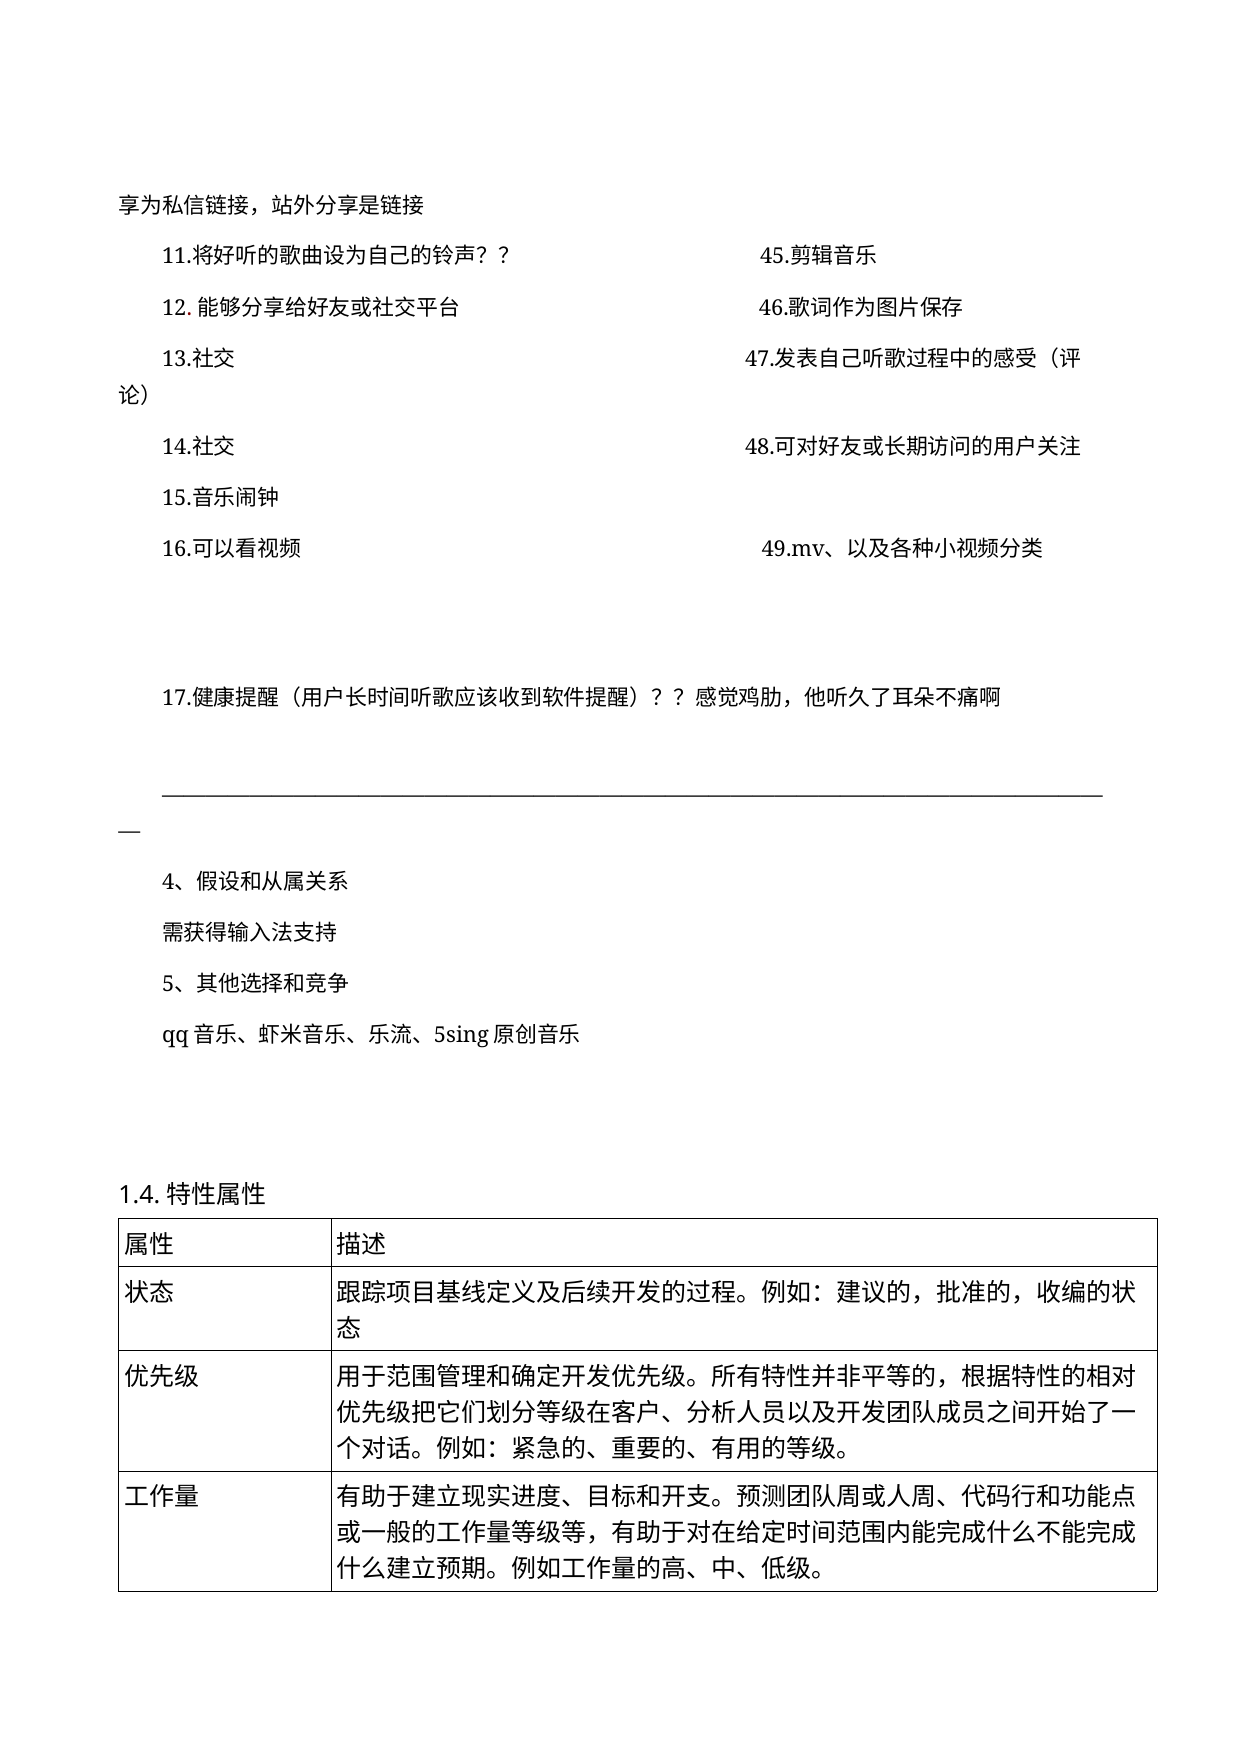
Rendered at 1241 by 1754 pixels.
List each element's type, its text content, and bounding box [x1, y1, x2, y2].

text 需获得输入法支持 [118, 915, 1122, 947]
text 17.健康提醒（用户长时间听歌应该收到软件提醒）？？感觉鸡肋，他听久了耳朵不痛啊 [118, 680, 1122, 712]
text 16.可以看视频 49.mv、以及各种小视频分类 [118, 531, 1122, 563]
table_header 属性 [119, 1219, 331, 1266]
text 享为私信链接，站外分享是链接 [118, 188, 1122, 219]
table_cell 跟踪项目基线定义及后续开发的过程。例如：建议的，批准的，收编的状态 [332, 1267, 1157, 1350]
text 14.社交 48.可对好友或长期访问的用户关注 [118, 429, 1122, 461]
table_cell 工作量 [119, 1472, 331, 1591]
table_header 描述 [332, 1219, 1157, 1266]
text ———————————————————————————————————————————— [118, 779, 1122, 845]
subtitle 特性属性 [118, 1175, 1122, 1211]
text qq音乐、虾米音乐、乐流、5sing原创音乐 [118, 1017, 1122, 1048]
text 13.社交 47.发表自己听歌过程中的感受（评论） [118, 341, 1122, 410]
text 15.音乐闹钟 [118, 480, 1122, 512]
table_cell 状态 [119, 1267, 331, 1350]
table_cell 有助于建立现实进度、目标和开支。预测团队周或人周、代码行和功能点或一般的工作量等级等，有助于对在给定时间范围内能完成什么不能完成什么建立预期。例如工作量的高、中、低级。 [332, 1472, 1157, 1591]
text 5、其他选择和竞争 [118, 966, 1122, 997]
text 4、假设和从属关系 [118, 864, 1122, 896]
text 11.将好听的歌曲设为自己的铃声？？ 45.剪辑音乐 [118, 238, 1122, 270]
text 12. 能够分享给好友或社交平台 46.歌词作为图片保存 [118, 289, 1122, 321]
table_cell 优先级 [119, 1351, 331, 1471]
table_cell 用于范围管理和确定开发优先级。所有特性并非平等的，根据特性的相对优先级把它们划分等级在客户、分析人员以及开发团队成员之间开始了一个对话。例如：紧急的、重要的、有用的等级。 [332, 1351, 1157, 1471]
